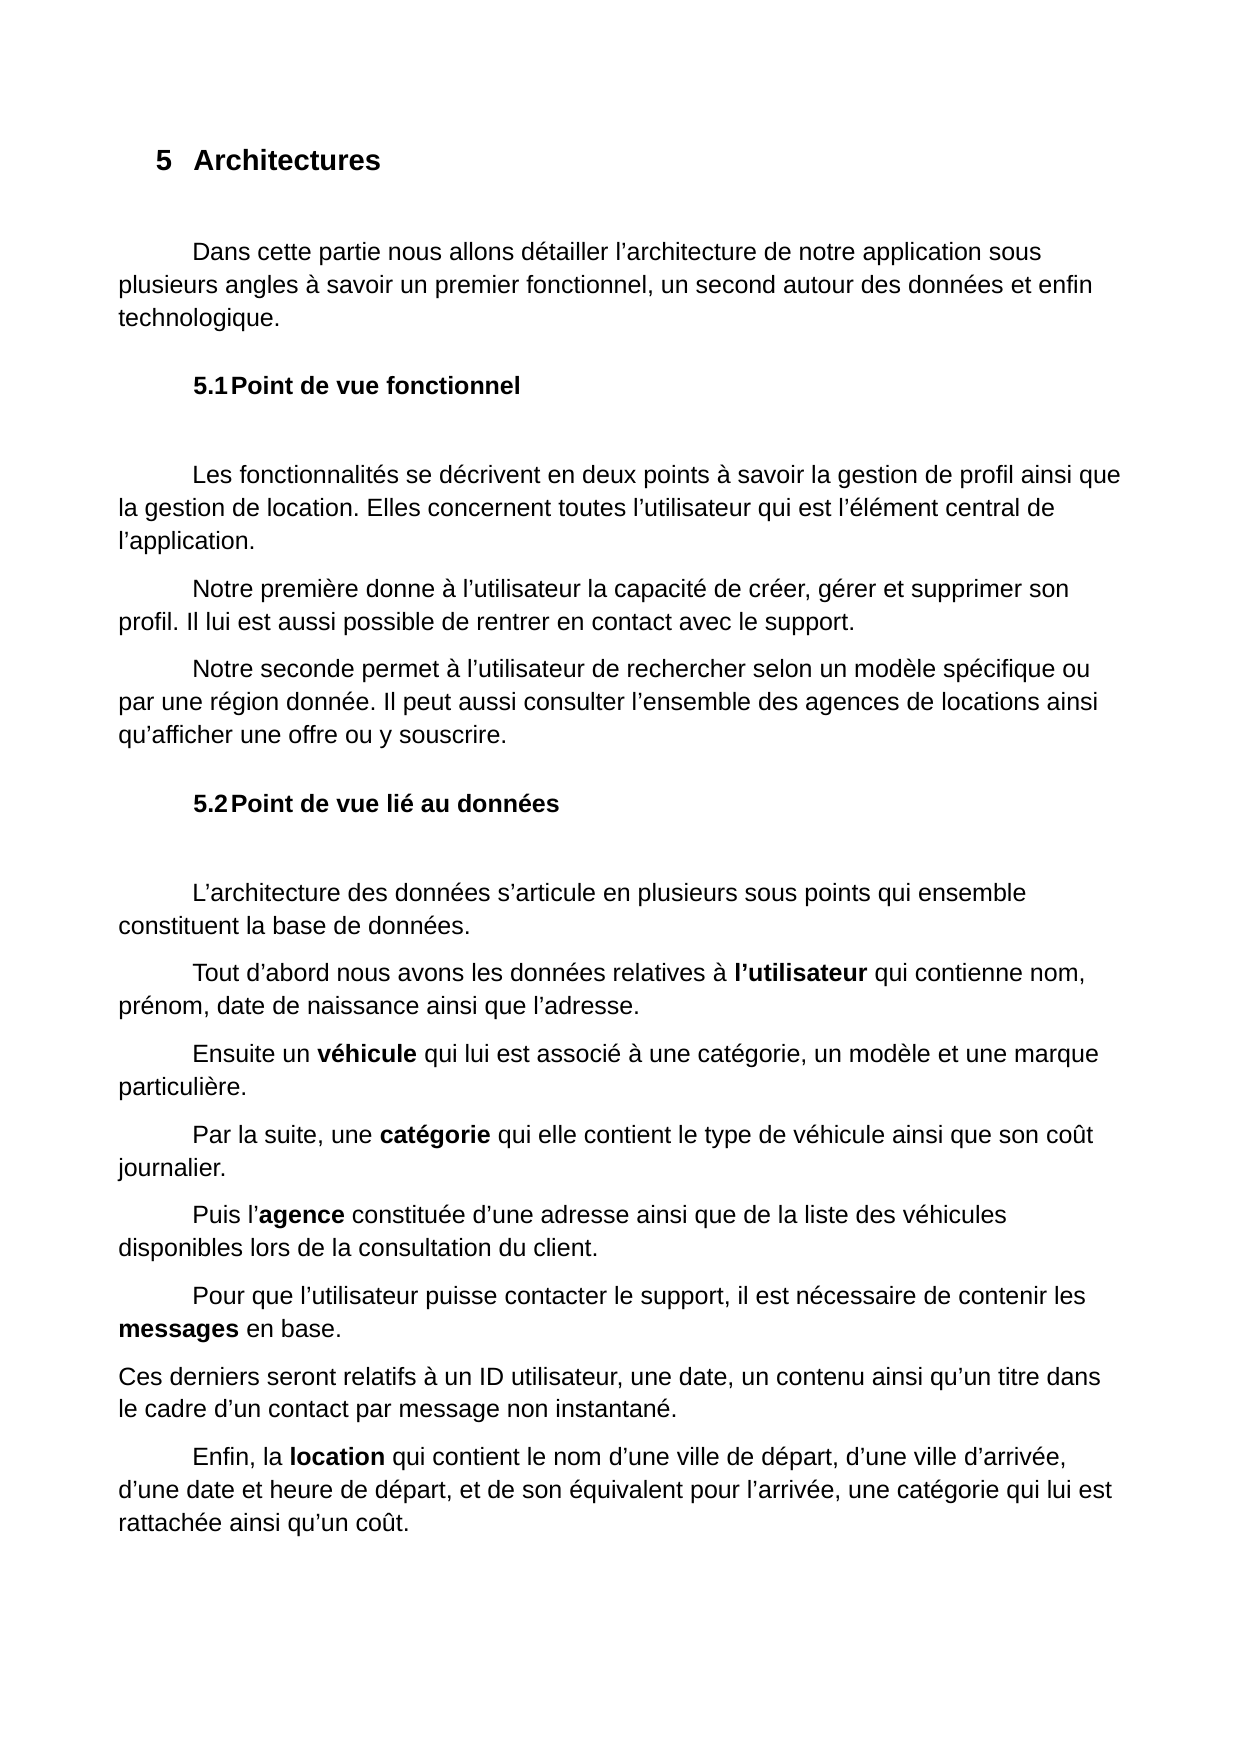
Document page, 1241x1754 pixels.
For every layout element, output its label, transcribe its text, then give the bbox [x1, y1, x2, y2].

text Puis l’agence constituée d’une adresse ainsi que de la liste des véhicules disponibles lors de la consultation du client. [118, 1200, 1122, 1262]
text Notre seconde permet à l’utilisateur de rechercher selon un modèle spécifique ou par une région donnée. Il peut aussi consulter l’ensemble des agences de locations ainsi qu’afficher une offre ou y souscrire. [118, 654, 1122, 749]
text Ces derniers seront relatifs à un ID utilisateur, une date, un contenu ainsi qu’un titre dans le cadre d’un contact par message non instantané. [118, 1361, 1122, 1423]
text Enfin, la location qui contient le nom d’une ville de départ, d’une ville d’arrivée, d’une date et heure de départ, et de son équivalent pour l’arrivée, une catégorie qui lui est rattachée ainsi qu’un coût. [118, 1442, 1122, 1537]
text L’architecture des données s’articule en plusieurs sous points qui ensemble constituent la base de données. [118, 878, 1122, 939]
subtitle Point de vue lié au données [193, 789, 1122, 818]
text Les fonctionnalités se décrivent en deux points à savoir la gestion de profil ainsi que la gestion de location. Elles concernent toutes l’utilisateur qui est l’élément central de l’application. [118, 460, 1122, 555]
text Ensuite un véhicule qui lui est associé à une catégorie, un modèle et une marque particulière. [118, 1039, 1122, 1101]
subtitle Architectures [156, 143, 1122, 177]
text Notre première donne à l’utilisateur la capacité de créer, gérer et supprimer son profil. Il lui est aussi possible de rentrer en contact avec le support. [118, 574, 1122, 636]
text Dans cette partie nous allons détailler l’architecture de notre application sous plusieurs angles à savoir un premier fonctionnel, un second autour des données et enfin technologique. [118, 237, 1122, 332]
text Tout d’abord nous avons les données relatives à l’utilisateur qui contienne nom, prénom, date de naissance ainsi que l’adresse. [118, 958, 1122, 1020]
text Par la suite, une catégorie qui elle contient le type de véhicule ainsi que son coût journalier. [118, 1119, 1122, 1181]
text Pour que l’utilisateur puisse contacter le support, il est nécessaire de contenir les messages en base. [118, 1281, 1122, 1343]
subtitle Point de vue fonctionnel [193, 371, 1122, 400]
